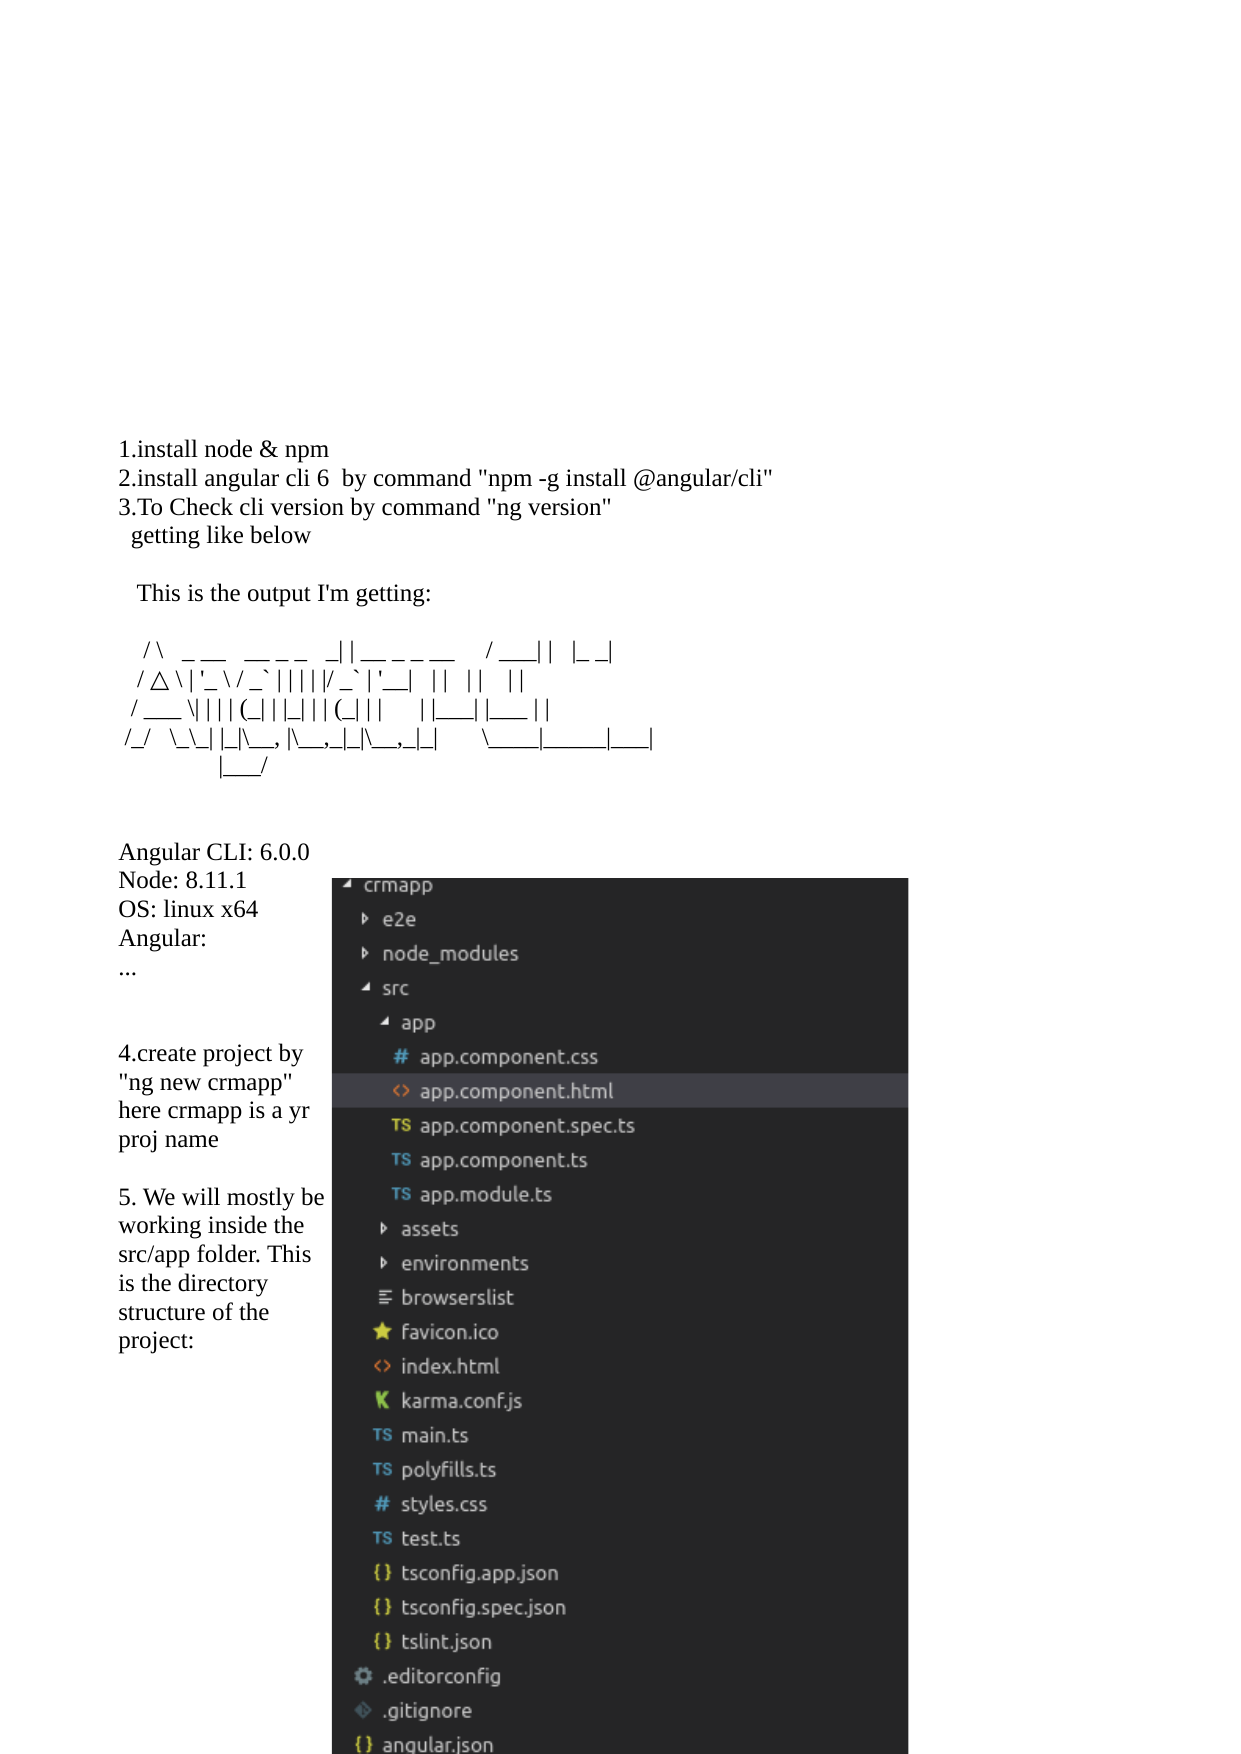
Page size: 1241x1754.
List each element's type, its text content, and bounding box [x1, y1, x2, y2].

picture [331, 878, 909, 1754]
text getting like below [118, 521, 1122, 549]
text ... [118, 952, 331, 981]
text / ___ \| | | | (_| | |_| | | (_| | | | |___| |___ | | [118, 693, 1122, 722]
text OS: linux x64 [118, 894, 331, 923]
text [909, 923, 1122, 952]
text Angular: [118, 923, 331, 952]
text / △ \ | '_ \ / _` | | | | |/ _` | '__| | | | | | | [118, 664, 1122, 693]
text 3.To Check cli version by command "ng version" [118, 492, 1122, 521]
text [909, 894, 1122, 923]
text [909, 1038, 1122, 1153]
text [909, 1182, 1122, 1354]
text This is the output I'm getting: [118, 578, 1122, 607]
text 5. We will mostly be working inside the src/app folder. This is the directory structure of the project: [118, 1182, 331, 1354]
text [909, 952, 1122, 981]
text 1.install node & npm [118, 434, 1122, 463]
text 4.create project by "ng new crmapp" here crmapp is a yr proj name [118, 1038, 331, 1153]
text Node: 8.11.1 [118, 866, 1122, 894]
text Angular CLI: 6.0.0 [118, 837, 1122, 866]
text |___/ [118, 751, 1122, 779]
text /_/ \_\_| |_|\__, |\__,_|_|\__,_|_| \____|_____|___| [118, 722, 1122, 751]
text / \ _ __ __ _ _ _| | __ _ _ __ / ___| | |_ _| [118, 636, 1122, 664]
text 2.install angular cli 6 by command "npm -g install @angular/cli" [118, 463, 1122, 492]
